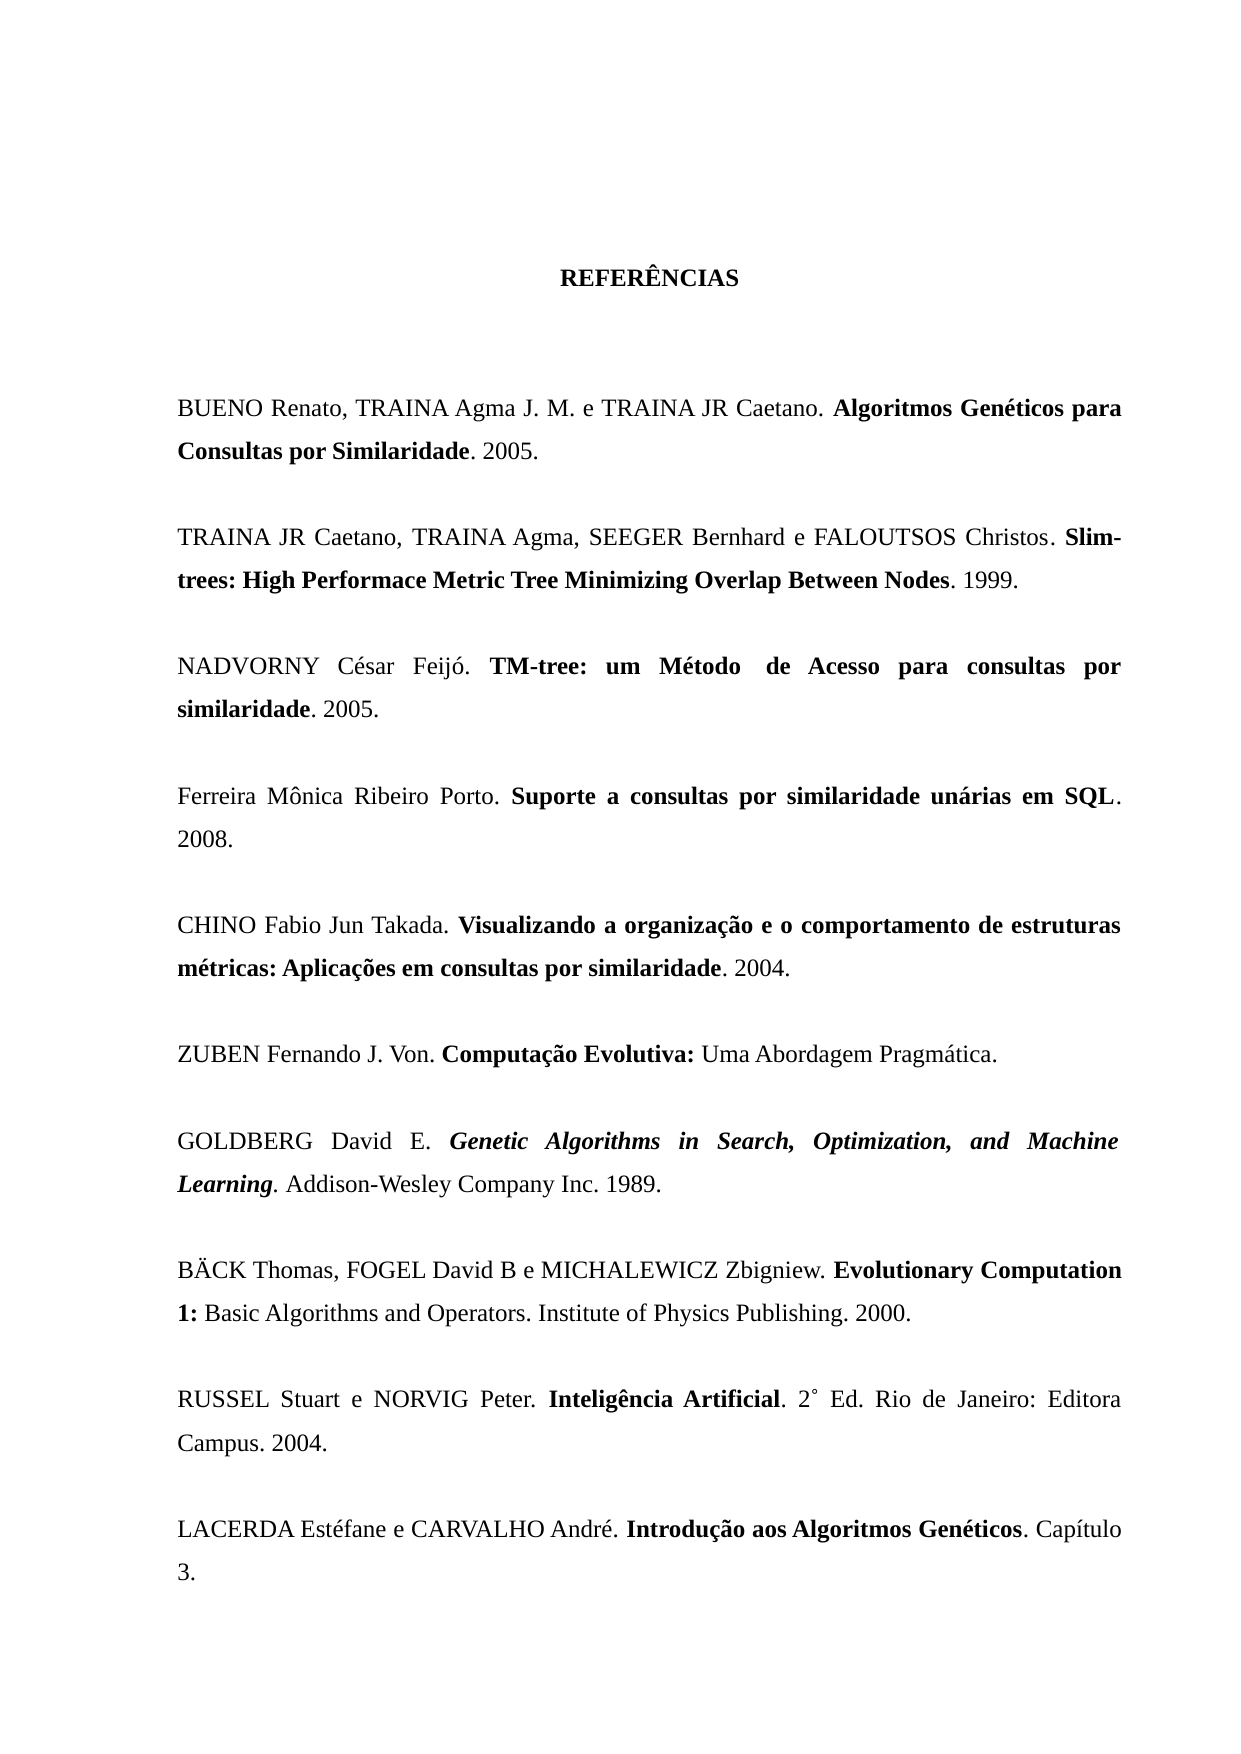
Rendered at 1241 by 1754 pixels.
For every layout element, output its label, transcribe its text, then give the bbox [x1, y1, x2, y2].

text REFERÊNCIAS [177, 263, 1122, 292]
text NADVORNY César Feijó. TM-tree: um Método de Acesso para consultas por similaridade. 2005. [177, 651, 1122, 723]
text RUSSEL Stuart e NORVIG Peter. Inteligência Artificial. 2˚ Ed. Rio de Janeiro: Editora Campus. 2004. [177, 1384, 1122, 1456]
text GOLDBERG David E. Genetic Algorithms in Search, Optimization, and Machine Learning. Addison-Wesley Company Inc. 1989. [177, 1126, 1122, 1198]
text BÄCK Thomas, FOGEL David B e MICHALEWICZ Zbigniew. Evolutionary Computation 1: Basic Algorithms and Operators. Institute of Physics Publishing. 2000. [177, 1255, 1122, 1327]
text LACERDA Estéfane e CARVALHO André. Introdução aos Algoritmos Genéticos. Capítulo 3. [177, 1514, 1122, 1586]
text TRAINA JR Caetano, TRAINA Agma, SEEGER Bernhard e FALOUTSOS Christos. Slim-trees: High Performace Metric Tree Minimizing Overlap Between Nodes. 1999. [177, 522, 1122, 594]
text ZUBEN Fernando J. Von. Computação Evolutiva: Uma Abordagem Pragmática. [177, 1039, 1122, 1068]
text Ferreira Mônica Ribeiro Porto. Suporte a consultas por similaridade unárias em SQL. 2008. [177, 781, 1122, 853]
text BUENO Renato, TRAINA Agma J. M. e TRAINA JR Caetano. Algoritmos Genéticos para Consultas por Similaridade. 2005. [177, 393, 1122, 464]
text CHINO Fabio Jun Takada. Visualizando a organização e o comportamento de estruturas métricas: Aplicações em consultas por similaridade. 2004. [177, 910, 1122, 982]
